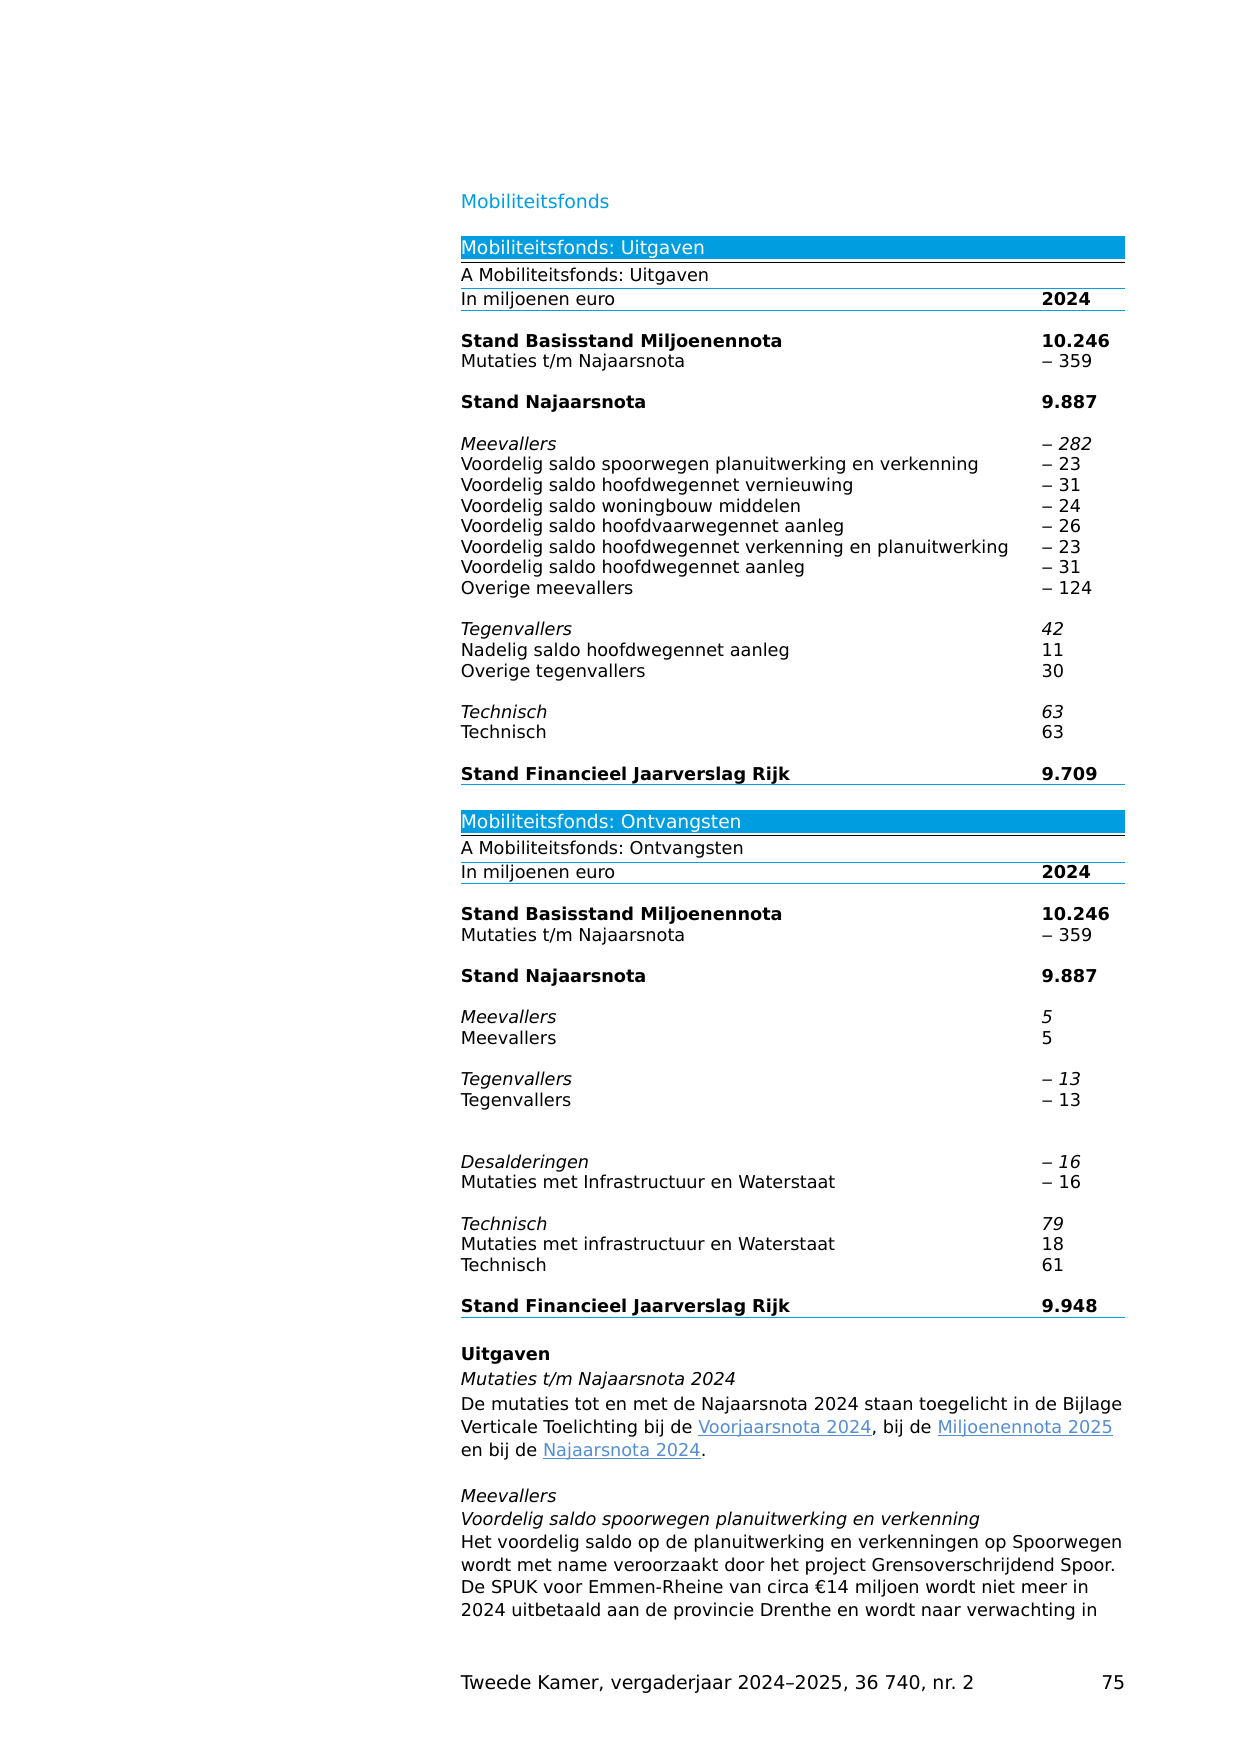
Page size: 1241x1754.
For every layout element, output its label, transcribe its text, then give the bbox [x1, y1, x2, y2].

table_cell 10.246 [1039, 331, 1125, 351]
table_cell [1039, 1049, 1125, 1069]
table_cell Stand Basisstand Miljoenennota [461, 904, 1038, 925]
table_cell ‒ 26 [1039, 516, 1125, 537]
table_cell Voordelig saldo hoofdwegennet verkenning en planuitwerking [461, 537, 1038, 557]
table_cell Stand Financieel Jaarverslag Rijk [461, 764, 1038, 784]
table_cell ‒ 359 [1039, 925, 1125, 945]
table_cell 9.948 [1039, 1296, 1125, 1317]
table_cell Tegenvallers [461, 619, 1038, 640]
table_cell [461, 1049, 1038, 1069]
table_cell ‒ 16 [1039, 1152, 1125, 1172]
table_cell 5 [1039, 1028, 1125, 1048]
table_cell [1039, 413, 1125, 434]
table_cell [1039, 1131, 1125, 1152]
table_cell Mutaties met Infrastructuur en Waterstaat [461, 1172, 1038, 1193]
table_cell Technisch [461, 1255, 1038, 1275]
table_cell 18 [1039, 1234, 1125, 1255]
table_cell Technisch [461, 702, 1038, 722]
table_cell [461, 1275, 1038, 1296]
table_cell ‒ 359 [1039, 351, 1125, 372]
table_cell 9.709 [1039, 764, 1125, 784]
table_cell [1039, 836, 1125, 862]
title Mobiliteitsfonds [461, 191, 1125, 213]
table_cell Overige tegenvallers [461, 661, 1038, 681]
table_cell [461, 1193, 1038, 1213]
table_cell Overige meevallers [461, 578, 1038, 599]
table_cell ‒ 282 [1039, 434, 1125, 454]
table_cell ‒ 23 [1039, 454, 1125, 475]
table_cell Stand Najaarsnota [461, 966, 1038, 987]
table_cell 42 [1039, 619, 1125, 640]
table_cell [1039, 599, 1125, 619]
table_cell Voordelig saldo hoofdwegennet vernieuwing [461, 475, 1038, 496]
text Mutaties t/m Najaarsnota 2024 [461, 1367, 1125, 1390]
table_cell Stand Basisstand Miljoenennota [461, 331, 1038, 351]
table_cell Voordelig saldo hoofdwegennet aanleg [461, 558, 1038, 578]
text Meevallers Voordelig saldo spoorwegen planuitwerking en verkenning Het voordelig saldo op de planuitwerking en verkenningen op Spoorwegen wordt met name veroorzaakt door het project Grensoverschrijdend Spoor. De SPUK voor Emmen-Rheine van circa €14 miljoen wordt niet meer in 2024 uitbetaald aan de provincie Drenthe en wordt naar verwachting in [461, 1484, 1125, 1621]
table_cell ‒ 31 [1039, 558, 1125, 578]
table_cell [1039, 372, 1125, 392]
table_cell [1039, 1193, 1125, 1213]
table_cell [461, 599, 1038, 619]
table_cell [1039, 987, 1125, 1007]
table_cell 63 [1039, 723, 1125, 743]
table_cell ‒ 23 [1039, 537, 1125, 557]
table_cell 30 [1039, 661, 1125, 681]
table_cell [461, 413, 1038, 434]
table_cell [461, 945, 1038, 966]
table_cell A Mobiliteitsfonds: Ontvangsten [461, 836, 1038, 862]
table_cell ‒ 31 [1039, 475, 1125, 496]
text Uitgaven [461, 1342, 1125, 1365]
table_cell Mutaties met infrastructuur en Waterstaat [461, 1234, 1038, 1255]
table_cell [461, 681, 1038, 702]
table_cell Voordelig saldo woningbouw middelen [461, 496, 1038, 516]
table_cell [1039, 263, 1125, 288]
table_cell 11 [1039, 640, 1125, 661]
table_cell [461, 743, 1038, 764]
table_cell [461, 311, 1038, 331]
table_cell 5 [1039, 1007, 1125, 1028]
table_cell In miljoenen euro [461, 289, 1038, 309]
table_cell Voordelig saldo spoorwegen planuitwerking en verkenning [461, 454, 1038, 475]
table_cell A Mobiliteitsfonds: Uitgaven [461, 263, 1038, 288]
table_cell [461, 1131, 1038, 1152]
table_cell In miljoenen euro [461, 863, 1038, 883]
table_cell Tegenvallers [461, 1090, 1038, 1110]
table_cell Technisch [461, 723, 1038, 743]
table_cell 61 [1039, 1255, 1125, 1275]
table_cell [461, 987, 1038, 1007]
table_cell ‒ 24 [1039, 496, 1125, 516]
table_cell 2024 [1039, 863, 1125, 883]
table_cell ‒ 13 [1039, 1090, 1125, 1110]
table_cell ‒ 13 [1039, 1069, 1125, 1090]
table_cell 2024 [1039, 289, 1125, 309]
table_cell Voordelig saldo hoofdvaarwegennet aanleg [461, 516, 1038, 537]
table_cell Stand Najaarsnota [461, 393, 1038, 413]
table_cell Tegenvallers [461, 1069, 1038, 1090]
table_cell Meevallers [461, 1028, 1038, 1048]
table_cell 63 [1039, 702, 1125, 722]
table_cell [1039, 945, 1125, 966]
table_cell Mutaties t/m Najaarsnota [461, 351, 1038, 372]
table_cell [1039, 311, 1125, 331]
table_cell Meevallers [461, 1007, 1038, 1028]
table_cell 10.246 [1039, 904, 1125, 925]
table_cell [461, 1110, 1038, 1131]
table_cell [1039, 884, 1125, 904]
table_cell [461, 884, 1038, 904]
table_cell Meevallers [461, 434, 1038, 454]
table_cell [461, 372, 1038, 392]
table_cell Nadelig saldo hoofdwegennet aanleg [461, 640, 1038, 661]
table_cell [1039, 681, 1125, 702]
text De mutaties tot en met de Najaarsnota 2024 staan toegelicht in de Bijlage Verticale Toelichting bij de Voorjaarsnota 2024, bij de Miljoenennota 2025 en bij de Najaarsnota 2024. [461, 1392, 1125, 1461]
table_cell 9.887 [1039, 966, 1125, 987]
table_cell ‒ 124 [1039, 578, 1125, 599]
table_cell Desalderingen [461, 1152, 1038, 1172]
table_cell Mutaties t/m Najaarsnota [461, 925, 1038, 945]
table_cell [1039, 743, 1125, 764]
table_cell 79 [1039, 1214, 1125, 1234]
table_cell Stand Financieel Jaarverslag Rijk [461, 1296, 1038, 1317]
table_cell [1039, 1275, 1125, 1296]
table_cell [1039, 1110, 1125, 1131]
table_cell Technisch [461, 1214, 1038, 1234]
table_cell 9.887 [1039, 393, 1125, 413]
table_cell ‒ 16 [1039, 1172, 1125, 1193]
